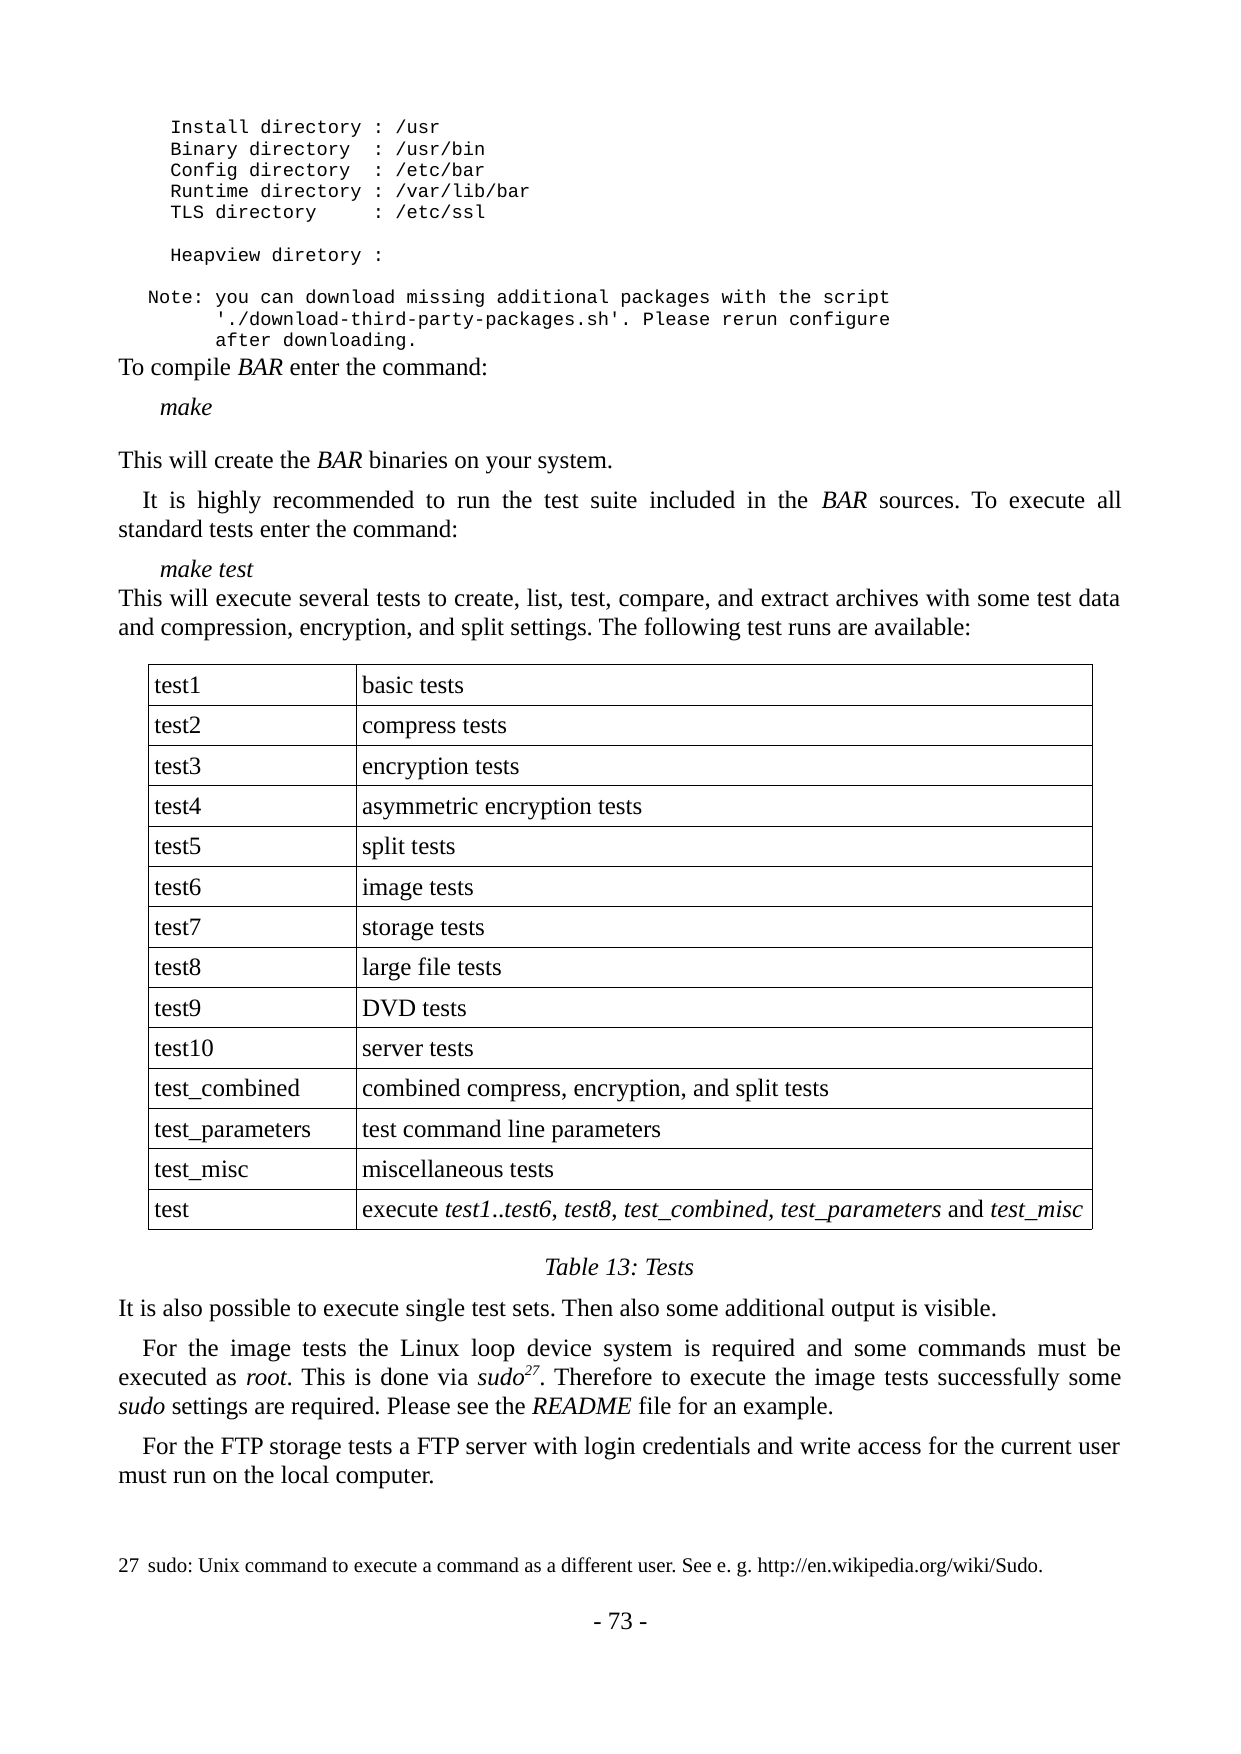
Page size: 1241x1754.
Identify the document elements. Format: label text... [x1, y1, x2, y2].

table_header test1 [149, 665, 356, 705]
table_cell test_misc [149, 1149, 356, 1188]
text make test [159, 554, 1122, 583]
table_cell combined compress, encryption, and split tests [357, 1069, 1092, 1108]
table_cell test6 [149, 867, 356, 906]
text To compile BAR enter the command: [118, 352, 1122, 381]
table_cell test4 [149, 786, 356, 826]
table_cell large file tests [357, 948, 1092, 987]
text This will create the BAR binaries on your system. [118, 445, 1122, 473]
table_cell test5 [149, 827, 356, 866]
text It is highly recommended to run the test suite included in the BAR sources. To execute all standard tests enter the command: [118, 485, 1122, 543]
table_cell storage tests [357, 907, 1092, 947]
text sudo: Unix command to execute a command as a different user. See e. g. http://en.wikipedia.org/wiki/Sudo. [118, 1553, 1122, 1577]
table_cell image tests [357, 867, 1092, 906]
table_header basic tests [357, 665, 1092, 705]
text Table 13: Tests [118, 1252, 1122, 1281]
table_cell test9 [149, 988, 356, 1027]
text For the FTP storage tests a FTP server with login credentials and write access for the current user must run on the local computer. [118, 1431, 1122, 1489]
table_cell test_parameters [149, 1109, 356, 1148]
text Config directory : /etc/bar [148, 161, 1122, 182]
text after downloading. [148, 331, 1122, 352]
text TLS directory : /etc/ssl [148, 203, 1122, 224]
text For the image tests the Linux loop device system is required and some commands must be executed as root. This is done via sudo. Therefore to execute the image tests successfully some sudo settings are required. Please see the README file for an example. [118, 1333, 1122, 1420]
table_cell test command line parameters [357, 1109, 1092, 1148]
table_cell server tests [357, 1028, 1092, 1067]
table_cell asymmetric encryption tests [357, 786, 1092, 826]
table_cell miscellaneous tests [357, 1149, 1092, 1188]
text It is also possible to execute single test sets. Then also some additional output is visible. [118, 1293, 1122, 1322]
table_cell test10 [149, 1028, 356, 1067]
text './download-third-party-packages.sh'. Please rerun configure [148, 309, 1122, 331]
text Note: you can download missing additional packages with the script [148, 288, 1122, 309]
text Binary directory : /usr/bin [148, 139, 1122, 161]
table_cell compress tests [357, 706, 1092, 745]
text make [159, 392, 1122, 421]
text Install directory : /usr [148, 118, 1122, 139]
table_cell test8 [149, 948, 356, 987]
table_cell test [149, 1190, 356, 1229]
table_cell test2 [149, 706, 356, 745]
table_cell encryption tests [357, 746, 1092, 785]
table_cell execute test1..test6, test8, test_combined, test_parameters and test_misc [357, 1190, 1092, 1229]
text Heapview diretory : [148, 246, 1122, 267]
text This will execute several tests to create, list, test, compare, and extract archives with some test data and compression, encryption, and split settings. The following test runs are available: [118, 583, 1122, 641]
table_cell test_combined [149, 1069, 356, 1108]
table_cell split tests [357, 827, 1092, 866]
text Runtime directory : /var/lib/bar [148, 182, 1122, 203]
table_cell test7 [149, 907, 356, 947]
table_cell DVD tests [357, 988, 1092, 1027]
table_cell test3 [149, 746, 356, 785]
